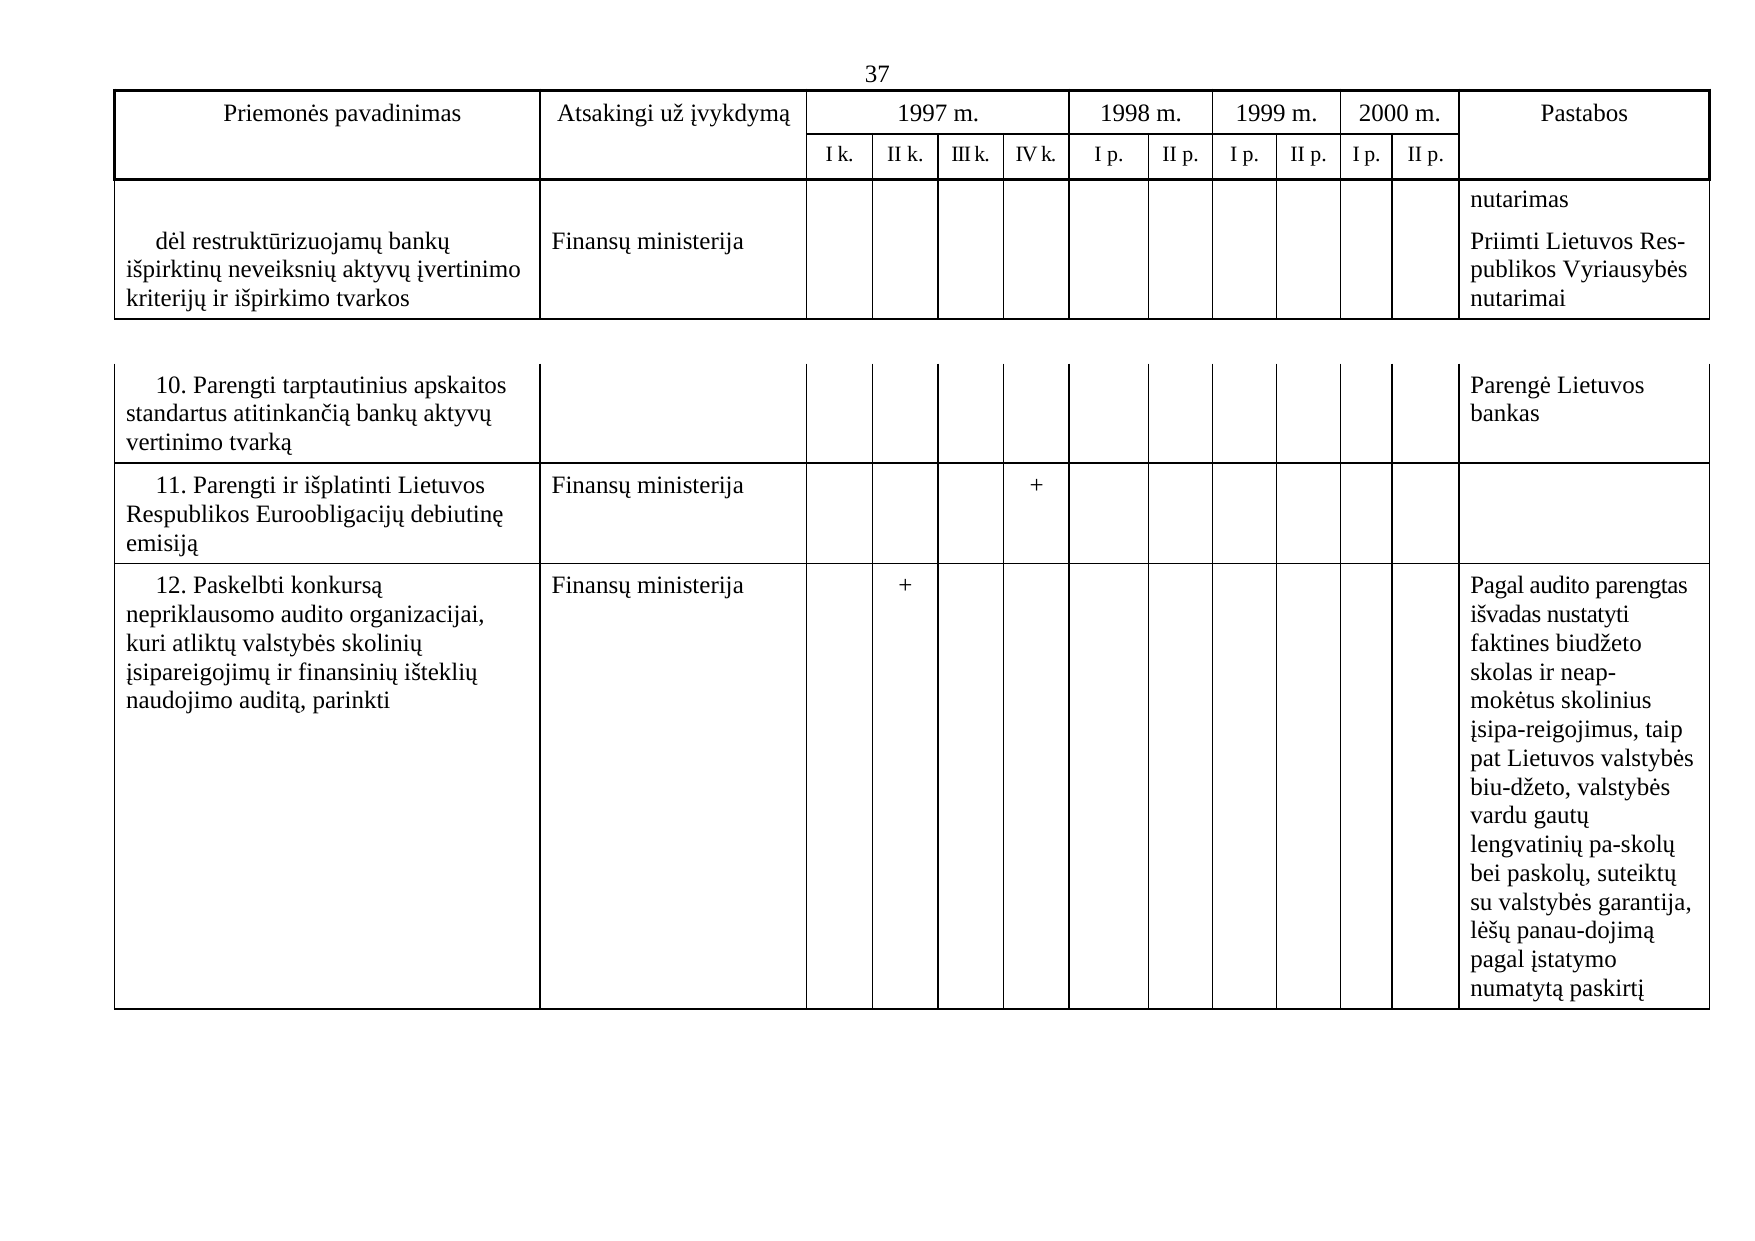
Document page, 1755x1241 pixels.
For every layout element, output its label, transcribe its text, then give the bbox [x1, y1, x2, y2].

table_cell [1069, 320, 1148, 363]
table_cell [1393, 564, 1458, 1008]
table_cell [1277, 364, 1340, 462]
table_cell dėl restruktūrizuojamų bankų išpirktinų neveiksnių aktyvų įvertinimo kriterijų ir išpirkimo tvarkos [115, 220, 539, 318]
table_cell [807, 181, 872, 219]
table_cell [1149, 181, 1212, 219]
table_cell [939, 464, 1003, 563]
table_cell [939, 220, 1003, 318]
table_cell [1004, 181, 1068, 219]
table_cell [1004, 564, 1068, 1008]
table_cell [1213, 181, 1276, 219]
table_cell [1341, 464, 1391, 563]
table_cell 10. Parengti tarptautinius apskaitos standartus atitinkančią bankų aktyvų vertinimo tvarką [115, 364, 539, 462]
table_cell [1277, 464, 1340, 563]
table_cell [1004, 220, 1068, 318]
table_header Pastabos [1460, 92, 1708, 133]
table_cell III k. [939, 135, 1003, 178]
table_cell I k. [807, 135, 872, 178]
table_cell 11. Parengti ir išplatinti Lietuvos Respublikos Euroobligacijų debiutinę emisiją [115, 464, 539, 563]
table_cell [1341, 181, 1391, 219]
table_cell [873, 220, 937, 318]
table_cell II p. [1149, 135, 1212, 178]
table_cell [1393, 181, 1458, 219]
table_cell [807, 564, 872, 1008]
table_cell [1277, 181, 1340, 219]
table_cell [1277, 220, 1340, 318]
table_cell I p. [1213, 135, 1276, 178]
table_cell [1070, 181, 1148, 219]
table_cell IV k. [1004, 135, 1068, 178]
table_cell [939, 564, 1003, 1008]
table_cell 12. Paskelbti konkursą nepriklausomo audito organizacijai, kuri atliktų valstybės skolinių įsipareigojimų ir finansinių išteklių naudojimo auditą, parinkti [115, 564, 539, 1008]
table_cell [1070, 364, 1148, 462]
table_cell [1004, 320, 1069, 363]
table_cell [116, 133, 539, 178]
table_cell [873, 181, 937, 219]
table_cell II p. [1393, 135, 1458, 178]
table_cell [1213, 464, 1276, 563]
table_cell Finansų ministerija [541, 464, 806, 563]
table_cell [873, 464, 937, 563]
table_cell [1393, 220, 1458, 318]
table_cell [807, 364, 872, 462]
table_cell II k. [873, 135, 937, 178]
table_cell + [1004, 464, 1068, 563]
table_header 1999 m. [1213, 92, 1340, 133]
table_cell [1070, 564, 1148, 1008]
table_cell [1149, 464, 1212, 563]
table_cell [115, 320, 540, 363]
table_header Priemonės pavadinimas [116, 92, 539, 133]
table_header 1998 m. [1070, 92, 1212, 133]
table_cell [1070, 464, 1148, 563]
table_cell [1459, 320, 1709, 363]
table_cell [1393, 364, 1458, 462]
table_cell [1277, 564, 1340, 1008]
table_cell [939, 181, 1003, 219]
table_cell [1004, 364, 1068, 462]
table_cell [1149, 564, 1212, 1008]
table_cell [1212, 320, 1276, 363]
table_cell [873, 364, 937, 462]
table_cell [1460, 133, 1708, 178]
table_cell [872, 320, 938, 363]
table_header Atsakingi už įvykdymą [541, 92, 806, 133]
table_cell [938, 320, 1003, 363]
table_cell Finansų ministerija [541, 220, 806, 318]
table_cell [1341, 364, 1391, 462]
table_cell [1393, 464, 1458, 563]
table_cell + [873, 564, 937, 1008]
table_cell [1148, 320, 1212, 363]
table_cell [807, 220, 872, 318]
table_cell [807, 464, 872, 563]
table_header 2000 m. [1341, 92, 1458, 133]
table_cell [541, 364, 806, 462]
table_cell [1392, 320, 1459, 363]
table_cell [540, 320, 807, 363]
table_cell [1341, 320, 1392, 363]
table_cell [541, 181, 806, 219]
table_cell nutarimas [1460, 181, 1709, 219]
table_header 1997 m. [807, 92, 1068, 133]
table_cell Pagal audito parengtas išvadas nustatyti faktines biudžeto skolas ir neap-mokėtus skolinius įsipa-reigojimus, taip pat Lietuvos valstybės biu-džeto, valstybės vardu gautų lengvatinių pa-skolų bei paskolų, suteiktų su valstybės garantija, lėšų panau-dojimą pagal įstatymo numatytą paskirtį [1460, 564, 1709, 1008]
table_cell II p. [1277, 135, 1340, 178]
table_cell [115, 181, 539, 219]
table_cell [1460, 464, 1709, 563]
table_cell [1341, 564, 1391, 1008]
table_cell [807, 320, 872, 363]
table_cell [1213, 564, 1276, 1008]
table_cell [1213, 364, 1276, 462]
table_cell [541, 133, 806, 178]
table_cell I p. [1341, 135, 1391, 178]
table_cell [939, 364, 1003, 462]
table_cell Priimti Lietuvos Res-publikos Vyriausybės nutarimai [1460, 220, 1709, 318]
table_cell [1341, 220, 1391, 318]
table_cell Finansų ministerija [541, 564, 806, 1008]
table_cell I p. [1070, 135, 1148, 178]
table_cell [1213, 220, 1276, 318]
table_cell Parengė Lietuvos bankas [1460, 364, 1709, 462]
table_cell [1276, 320, 1341, 363]
table_cell [1070, 220, 1148, 318]
table_cell [1149, 364, 1212, 462]
table_cell [1149, 220, 1212, 318]
